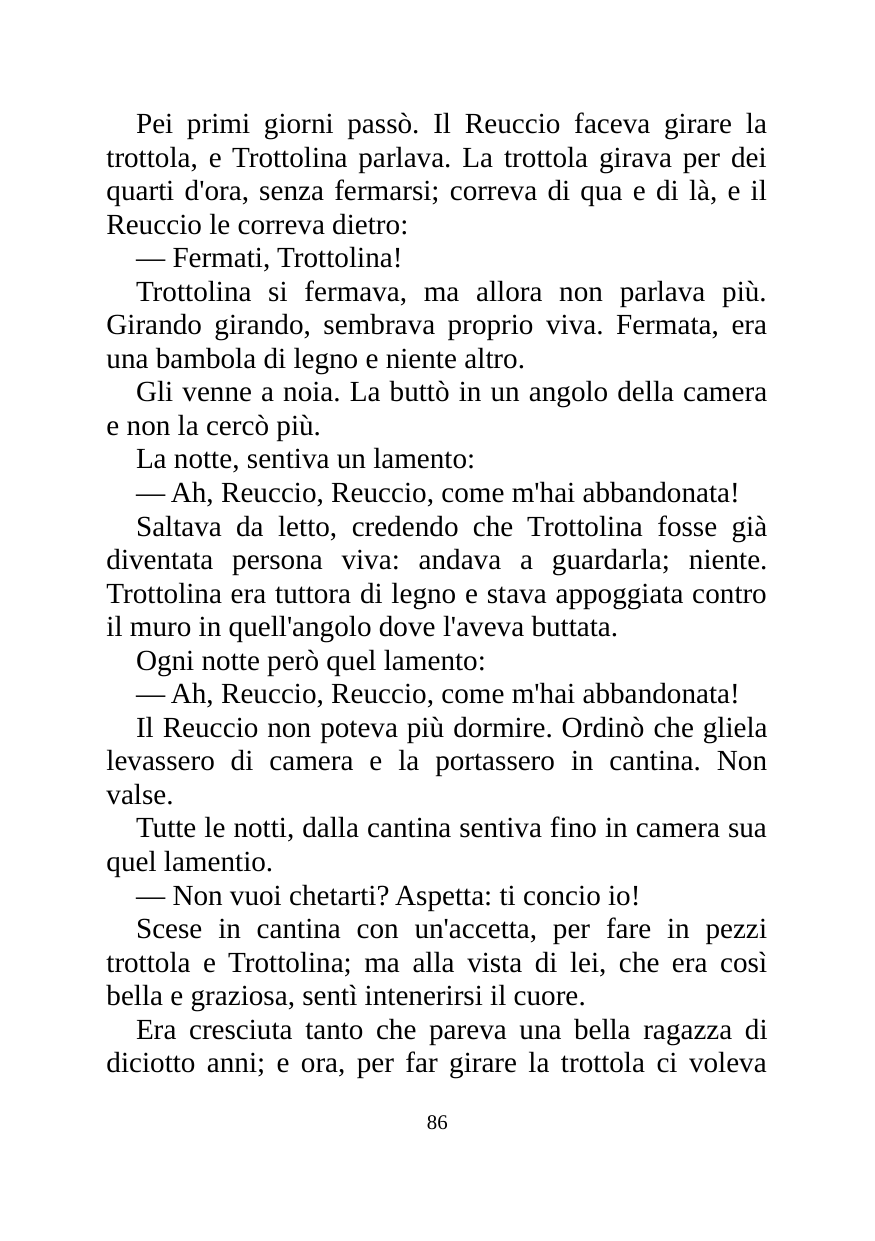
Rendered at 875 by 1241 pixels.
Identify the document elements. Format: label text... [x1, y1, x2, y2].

text Trottolina si fermava, ma allora non parlava più. Girando girando, sembrava proprio viva. Fermata, era una bambola di legno e niente altro. [106, 274, 768, 374]
text — Non vuoi chetarti? Aspetta: ti concio io! [106, 878, 768, 911]
text Ogni notte però quel lamento: [106, 643, 768, 676]
text Era cresciuta tanto che pareva una bella ragazza di diciotto anni; e ora, per far girare la trottola ci voleva [106, 1012, 768, 1079]
text — Ah, Reuccio, Reuccio, come m'hai abbandonata! [106, 676, 768, 710]
text Saltava da letto, credendo che Trottolina fosse già diventata persona viva: andava a guardarla; niente. Trottolina era tuttora di legno e stava appoggiata contro il muro in quell'angolo dove l'aveva buttata. [106, 509, 768, 643]
text Scese in cantina con un'accetta, per fare in pezzi trottola e Trottolina; ma alla vista di lei, che era così bella e graziosa, sentì intenerirsi il cuore. [106, 911, 768, 1012]
text Gli venne a noia. La buttò in un angolo della camera e non la cercò più. [106, 374, 768, 442]
text — Ah, Reuccio, Reuccio, come m'hai abbandonata! [106, 475, 768, 509]
text La notte, sentiva un lamento: [106, 442, 768, 475]
text — Fermati, Trottolina! [106, 240, 768, 274]
text Tutte le notti, dalla cantina sentiva fino in camera sua quel lamentio. [106, 811, 768, 878]
text Pei primi giorni passò. Il Reuccio faceva girare la trottola, e Trottolina parlava. La trottola girava per dei quarti d'ora, senza fermarsi; correva di qua e di là, e il Reuccio le correva dietro: [106, 106, 768, 240]
text Il Reuccio non poteva più dormire. Ordinò che gliela levassero di camera e la portassero in cantina. Non valse. [106, 710, 768, 811]
